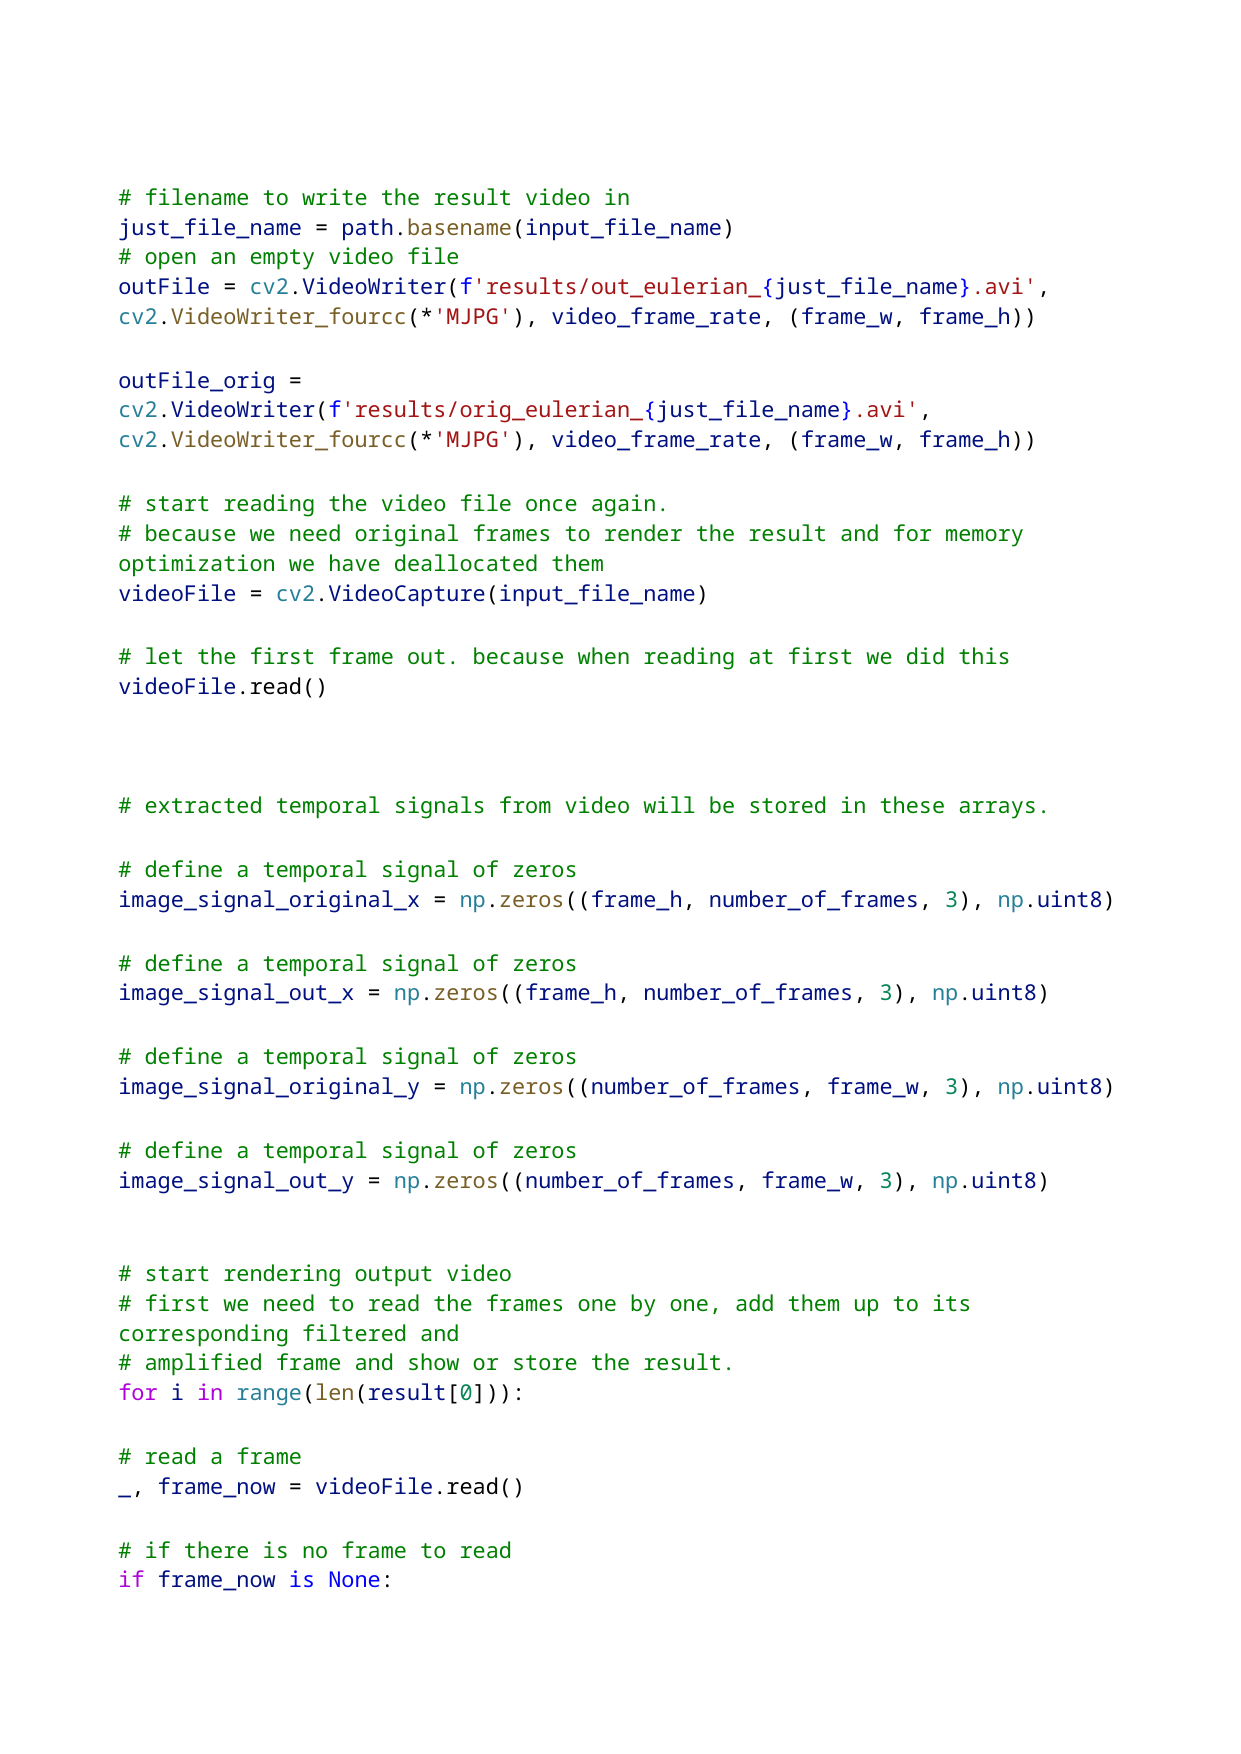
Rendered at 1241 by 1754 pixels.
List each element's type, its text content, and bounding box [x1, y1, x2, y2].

text videoFile.read() [118, 671, 1122, 701]
text # first we need to read the frames one by one, add them up to its corresponding filtered and [118, 1288, 1122, 1347]
text # open an empty video file [118, 241, 1122, 271]
text if frame_now is None: [118, 1564, 1122, 1594]
text just_file_name = path.basename(input_file_name) [118, 211, 1122, 241]
text # because we need original frames to render the result and for memory optimization we have deallocated them [118, 518, 1122, 577]
text # filename to write the result video in [118, 182, 1122, 211]
text # if there is no frame to read [118, 1534, 1122, 1564]
text image_signal_out_y = np.zeros((number_of_frames, frame_w, 3), np.uint8) [118, 1164, 1122, 1194]
text outFile = cv2.VideoWriter(f'results/out_eulerian_{just_file_name}.avi', cv2.VideoWriter_fourcc(*'MJPG'), video_frame_rate, (frame_w, frame_h)) [118, 271, 1122, 331]
text image_signal_original_y = np.zeros((number_of_frames, frame_w, 3), np.uint8) [118, 1071, 1122, 1101]
text # amplified frame and show or store the result. [118, 1347, 1122, 1377]
text # define a temporal signal of zeros [118, 854, 1122, 884]
text image_signal_out_x = np.zeros((frame_h, number_of_frames, 3), np.uint8) [118, 977, 1122, 1007]
text videoFile = cv2.VideoCapture(input_file_name) [118, 577, 1122, 607]
text _, frame_now = videoFile.read() [118, 1471, 1122, 1501]
text outFile_orig = cv2.VideoWriter(f'results/orig_eulerian_{just_file_name}.avi', cv2.VideoWriter_fourcc(*'MJPG'), video_frame_rate, (frame_w, frame_h)) [118, 365, 1122, 454]
text for i in range(len(result[0])): [118, 1377, 1122, 1407]
text # define a temporal signal of zeros [118, 1041, 1122, 1071]
text # let the first frame out. because when reading at first we did this [118, 641, 1122, 671]
text # start rendering output video [118, 1258, 1122, 1288]
text # start reading the video file once again. [118, 488, 1122, 518]
text # define a temporal signal of zeros [118, 1135, 1122, 1164]
text image_signal_original_x = np.zeros((frame_h, number_of_frames, 3), np.uint8) [118, 884, 1122, 913]
text # extracted temporal signals from video will be stored in these arrays. [118, 790, 1122, 820]
text # define a temporal signal of zeros [118, 947, 1122, 977]
text # read a frame [118, 1441, 1122, 1471]
